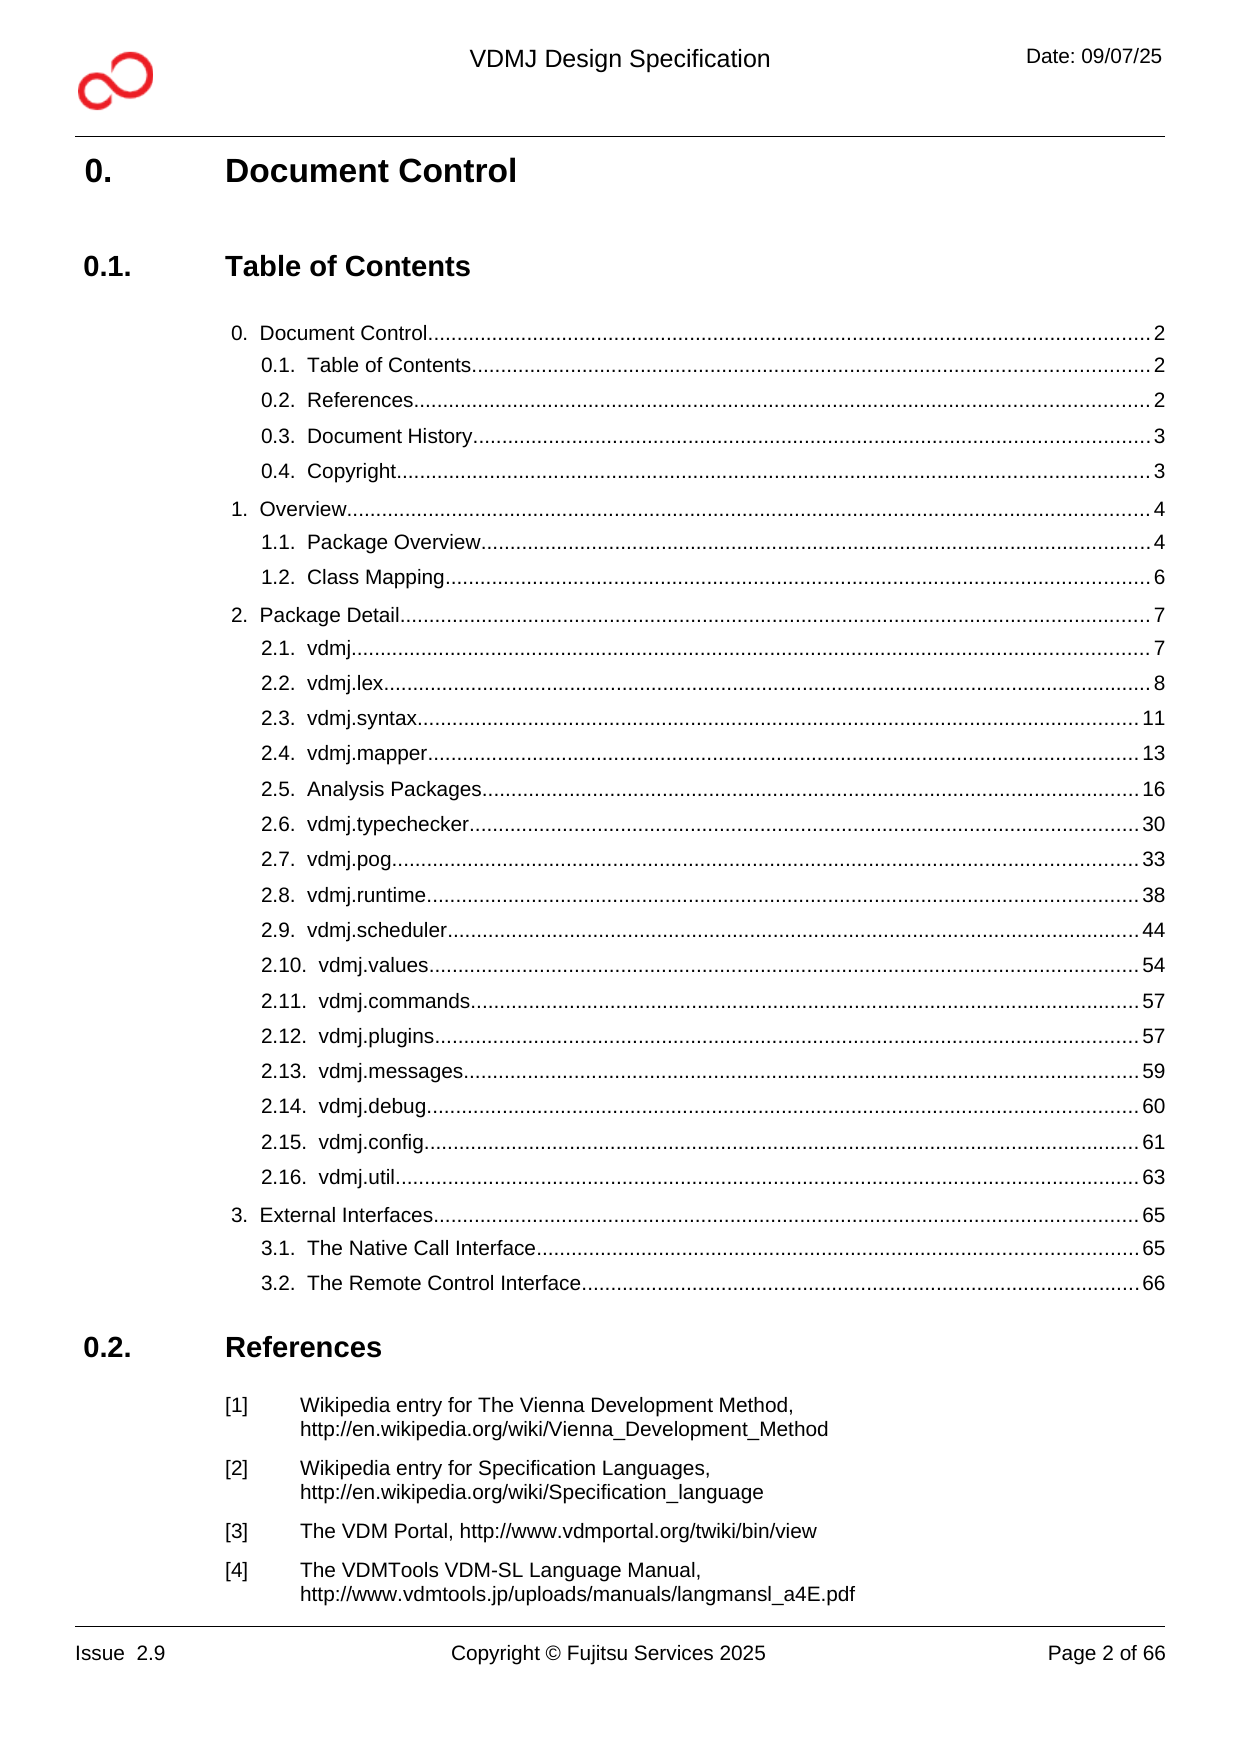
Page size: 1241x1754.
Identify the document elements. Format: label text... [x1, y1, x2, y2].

text 2.8. vdmj.runtime 38 [255, 883, 1165, 906]
text 2.6. vdmj.typechecker 30 [255, 813, 1165, 836]
text 2.3. vdmj.syntax 11 [255, 707, 1165, 730]
text 3. External Interfaces 65 [225, 1204, 1165, 1227]
text 0.2. References 2 [255, 389, 1165, 412]
text 2.1. vdmj 7 [255, 636, 1165, 659]
text 0.3. Document History 3 [255, 424, 1165, 448]
text 0.4. Copyright 3 [255, 460, 1165, 483]
text 1.1. Package Overview 4 [255, 530, 1165, 553]
list The VDMTools VDM-SL Language Manual, http://www.vdmtools.jp/uploads/manuals/langmansl_a4E.pdf [225, 1558, 1165, 1606]
text 2.16. vdmj.util 63 [255, 1166, 1165, 1189]
text 2.11. vdmj.commands 57 [255, 989, 1165, 1012]
text 1.2. Class Mapping 6 [255, 566, 1165, 589]
list Wikipedia entry for Specification Languages, http://en.wikipedia.org/wiki/Specification_language [225, 1456, 1165, 1504]
text 2.14. vdmj.debug 60 [255, 1095, 1165, 1118]
text 0.1. Table of Contents 2 [255, 354, 1165, 377]
text 2.13. vdmj.messages 59 [255, 1060, 1165, 1083]
subtitle Document Control [75, 152, 1165, 190]
list Wikipedia entry for The Vienna Development Method, http://en.wikipedia.org/wiki/Vienna_Development_Method [225, 1393, 1165, 1441]
text 1. Overview 4 [225, 498, 1165, 521]
text 2.10. vdmj.values 54 [255, 954, 1165, 977]
text 3.2. The Remote Control Interface 66 [255, 1272, 1165, 1295]
text 2.12. vdmj.plugins 57 [255, 1024, 1165, 1048]
text 2.9. vdmj.scheduler 44 [255, 918, 1165, 942]
text 2.7. vdmj.pog 33 [255, 848, 1165, 871]
list The VDM Portal, http://www.vdmportal.org/twiki/bin/view [225, 1519, 1165, 1543]
subtitle References [75, 1331, 1165, 1363]
text 2.4. vdmj.mapper 13 [255, 742, 1165, 765]
text 3.1. The Native Call Interface 65 [255, 1236, 1165, 1259]
text 0. Document Control 2 [225, 321, 1165, 345]
text 2.15. vdmj.config 61 [255, 1130, 1165, 1154]
text 2.5. Analysis Packages 16 [255, 777, 1165, 801]
subtitle Table of Contents [75, 250, 1165, 282]
text 2. Package Detail 7 [225, 604, 1165, 627]
text 2.2. vdmj.lex 8 [255, 671, 1165, 694]
picture [78, 44, 153, 120]
